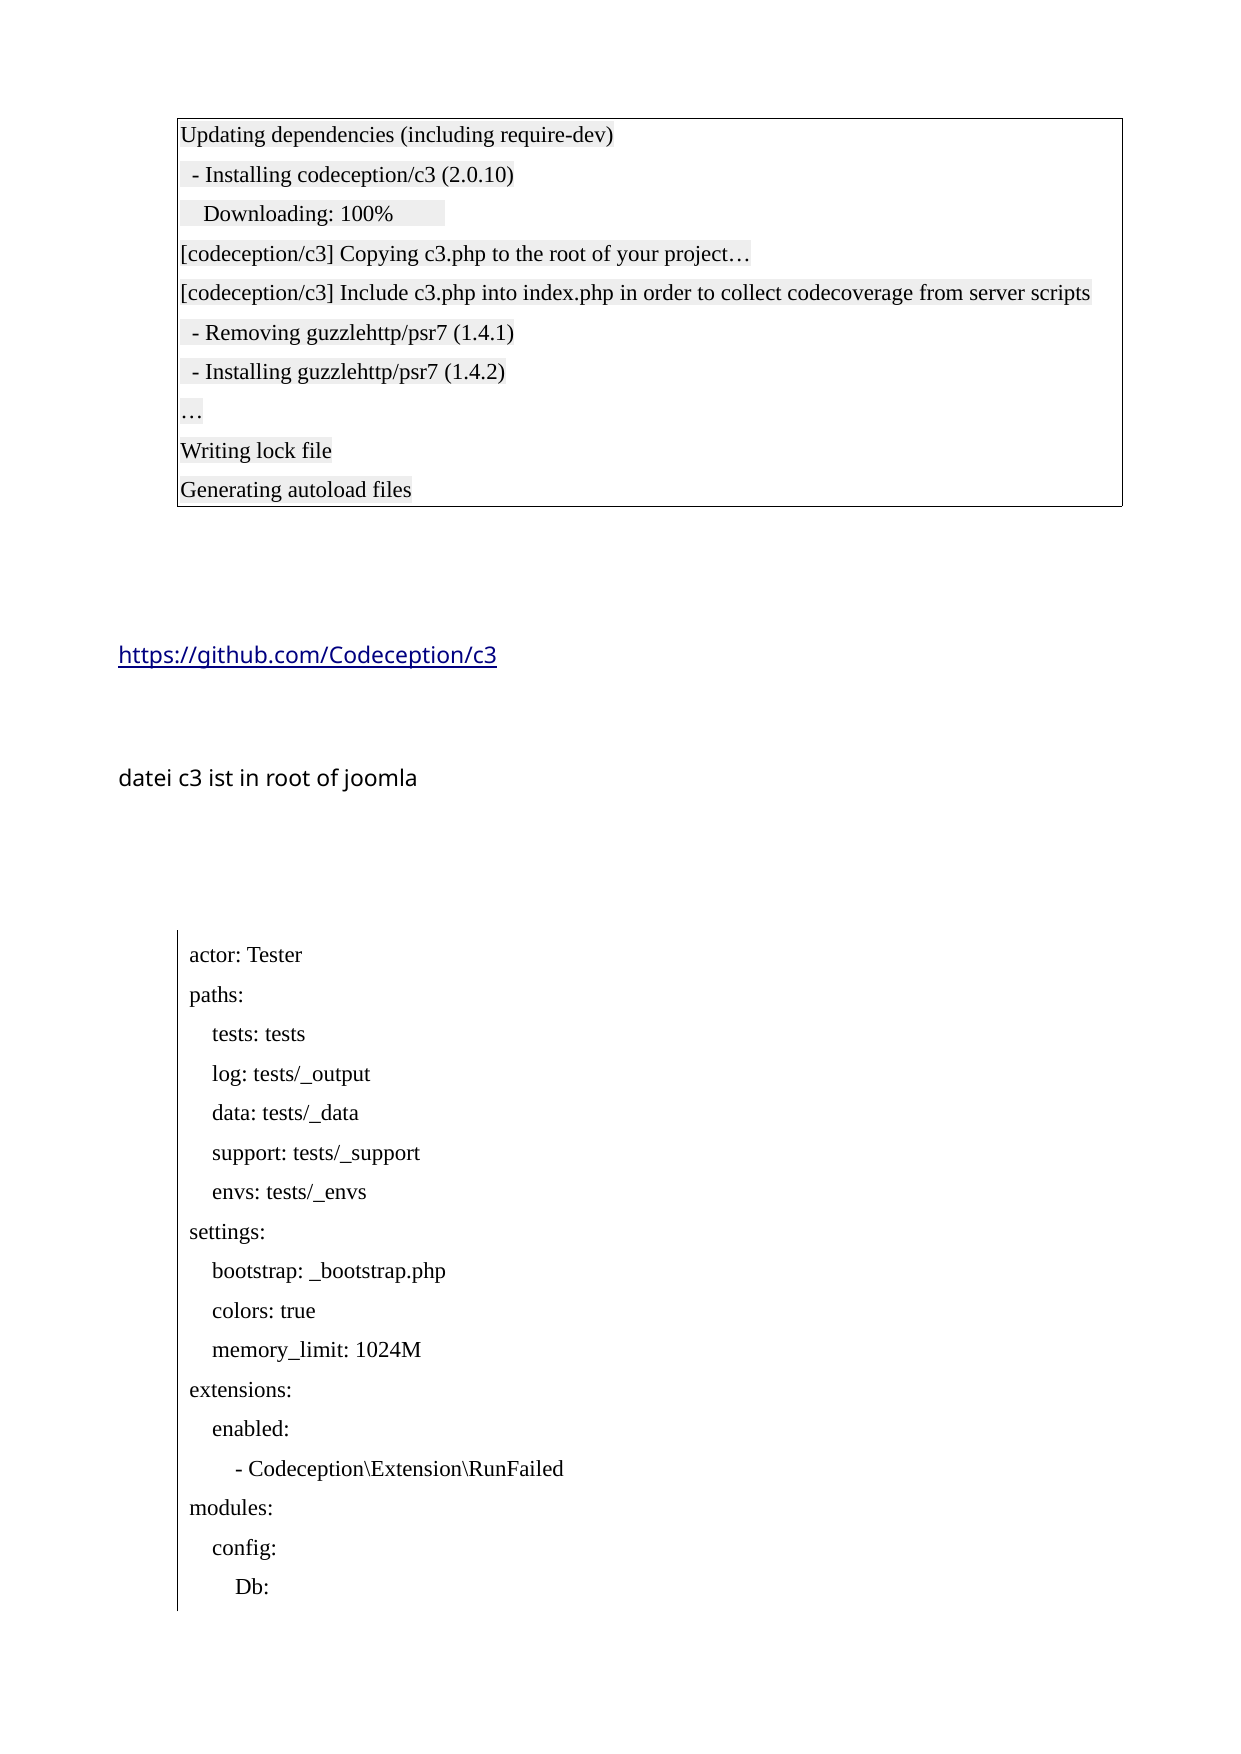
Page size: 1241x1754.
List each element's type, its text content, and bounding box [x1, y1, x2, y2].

text actor: Tester paths: tests: tests log: tests/_output data: tests/_data support: tests/_support envs: tests/_envs settings: bootstrap: _bootstrap.php colors: true memory_limit: 1024M extensions: enabled: - Codeception\Extension\RunFailed modules: config: Db: [178, 930, 1122, 1611]
text https://github.com/Codeception/c3 [118, 639, 1122, 671]
text datei c3 ist in root of joomla [118, 762, 1122, 794]
text Updating dependencies (including require-dev) - Installing codeception/c3 (2.0.10) Downloading: 100% [codeception/c3] Copying c3.php to the root of your project… [codeception/c3] Include c3.php into index.php in order to collect codecoverage from server scripts - Removing guzzlehttp/psr7 (1.4.1) - Installing guzzlehttp/psr7 (1.4.2) … Writing lock file Generating autoload files [178, 119, 1122, 506]
